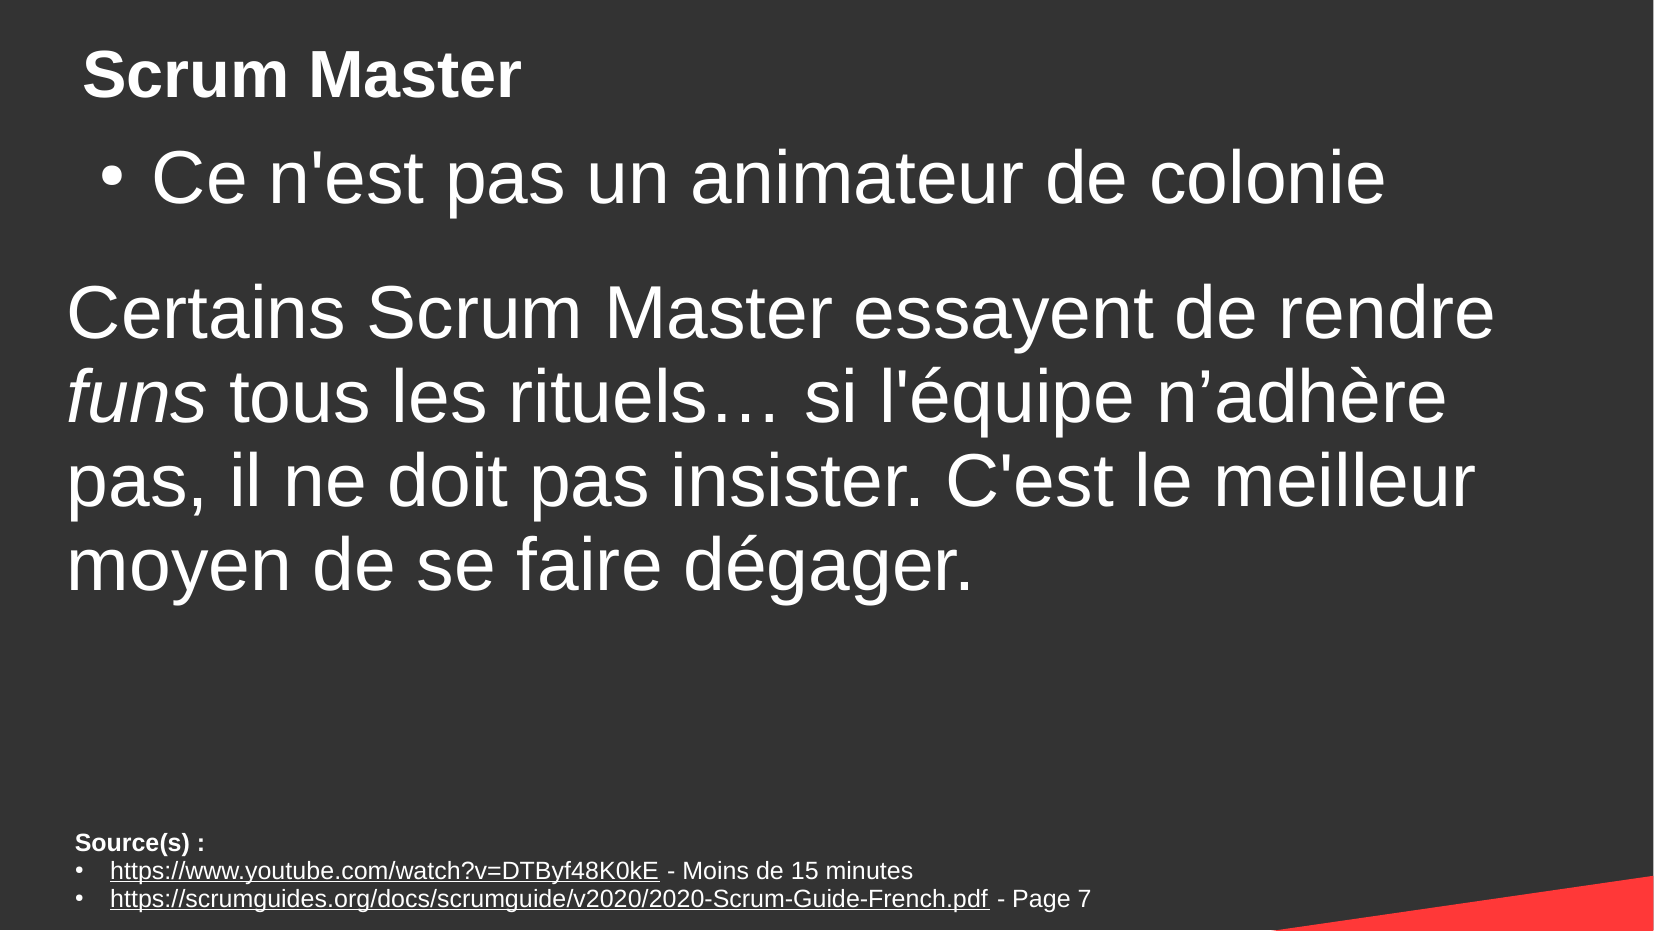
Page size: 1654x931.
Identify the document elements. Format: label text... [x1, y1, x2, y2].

text_box Certains Scrum Master essayent de rendre funs tous les rituels… si l'équipe n’adhère pas, il ne doit pas insister. C'est le meilleur moyen de se faire dégager. [52, 263, 1602, 615]
title Scrum Master [82, 37, 1571, 122]
text_box [1270, 875, 1654, 931]
text_box Source(s) : https://www.youtube.com/watch?v=DTByf48K0kE - Moins de 15 minutes https://scrumguides.org/docs/scrumguide/v2020/2020-Scrum-Guide-French.pdf - Page 7 [60, 821, 1546, 921]
list Ce n'est pas un animateur de colonie [80, 135, 1620, 237]
